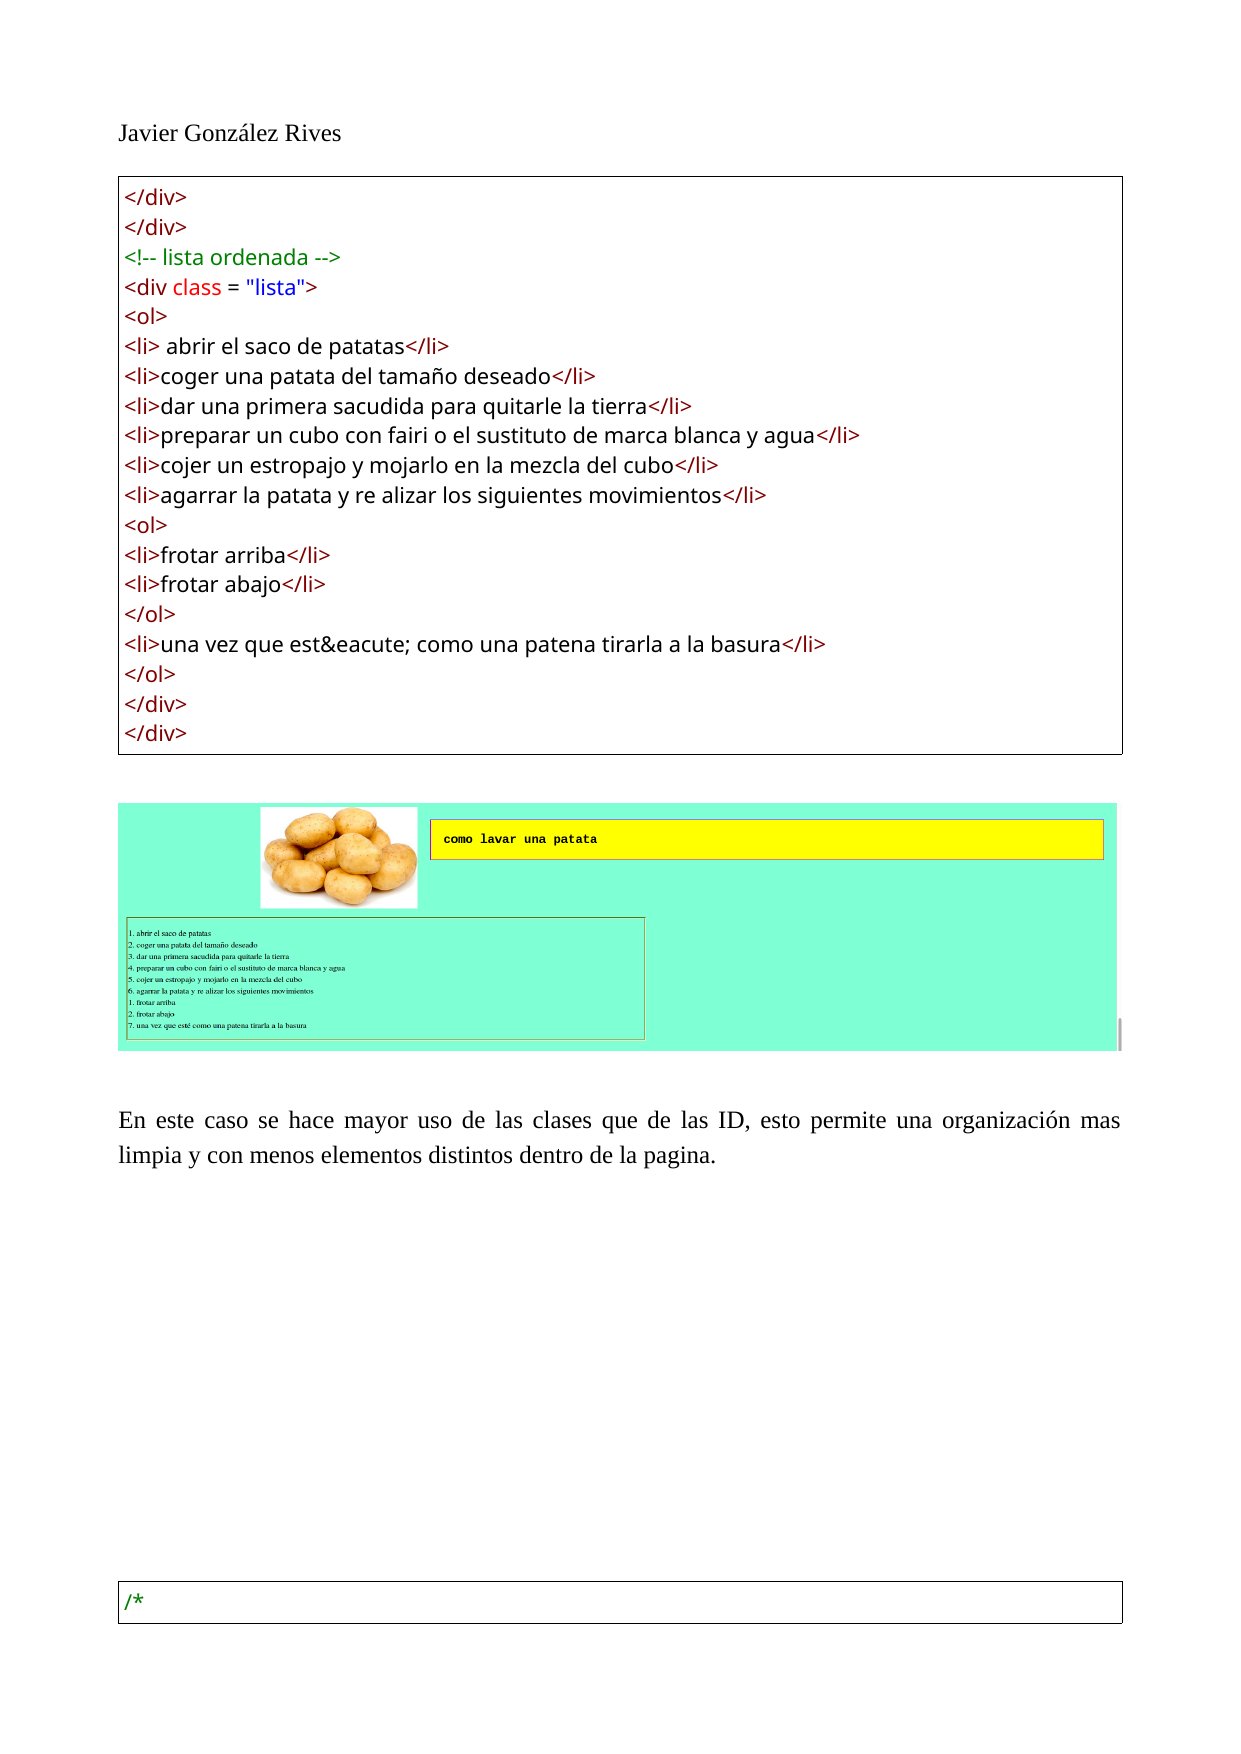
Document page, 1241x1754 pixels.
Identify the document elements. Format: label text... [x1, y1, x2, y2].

table_header /* [119, 1582, 1122, 1623]
table_cell </div> </div> <!-- lista ordenada --> <div class = "lista"> <ol> <li> abrir el saco de patatas</li> <li>coger una patata del tamaño deseado</li> <li>dar una primera sacudida para quitarle la tierra</li> <li>preparar un cubo con fairi o el sustituto de marca blanca y agua</li> <li>cojer un estropajo y mojarlo en la mezcla del cubo</li> <li>agarrar la patata y re alizar los siguientes movimientos</li> <ol> <li>frotar arriba</li> <li>frotar abajo</li> </ol> <li>una vez que est&eacute; como una patena tirarla a la basura</li> </ol> </div> </div> [119, 177, 1122, 754]
picture [118, 803, 1123, 1051]
text En este caso se hace mayor uso de las clases que de las ID, esto permite una organización mas limpia y con menos elementos distintos dentro de la pagina. [118, 1105, 1122, 1168]
